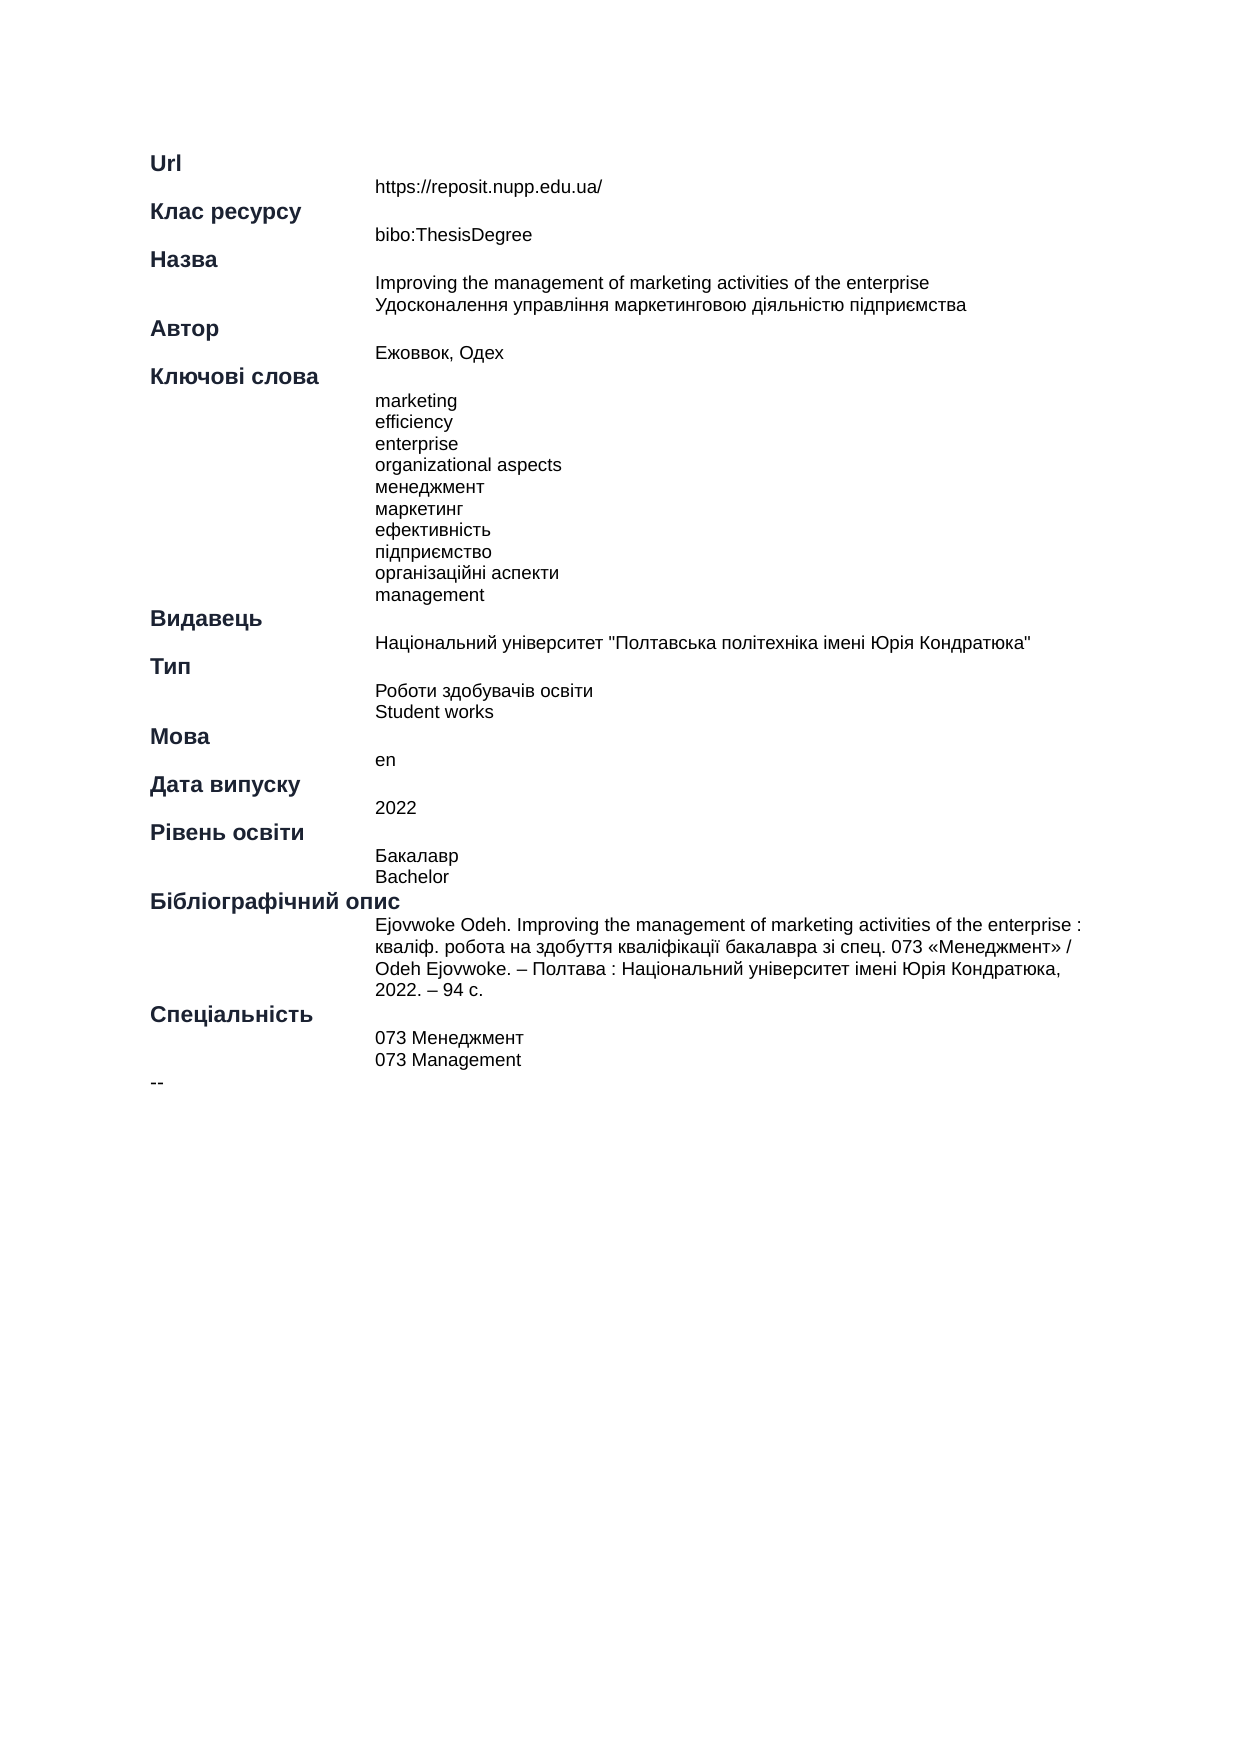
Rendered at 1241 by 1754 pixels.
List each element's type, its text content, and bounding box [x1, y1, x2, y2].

text Bachelor [375, 866, 1090, 888]
text Рівень освіти [150, 818, 1090, 845]
text Спеціальність [150, 1001, 1090, 1027]
text marketing [375, 389, 1090, 411]
text 073 Management [375, 1048, 1090, 1070]
text Тип [150, 653, 1090, 679]
text Удосконалення управління маркетинговою діяльністю підприємства [375, 294, 1090, 315]
text en [375, 749, 1090, 771]
text Автор [150, 315, 1090, 342]
text enterprise [375, 433, 1090, 454]
text Бакалавр [375, 845, 1090, 866]
text Student works [375, 701, 1090, 723]
text Назва [150, 246, 1090, 272]
text Ежоввок, Одех [375, 342, 1090, 363]
text Видавець [150, 605, 1090, 632]
text підприємство [375, 541, 1090, 562]
text organizational aspects [375, 454, 1090, 476]
text Improving the management of marketing activities of the enterprise [375, 272, 1090, 294]
text Ejovwoke Odeh. Improving the management of marketing activities of the enterprise : кваліф. робота на здобуття кваліфікації бакалавра зі спец. 073 «Менеджмент» / Odeh Ejovwoke. – Полтава : Національний університет імені Юрія Кондратюка, 2022. – 94 с. [375, 914, 1090, 1001]
text Ключові слова [150, 363, 1090, 389]
text ефективність [375, 519, 1090, 541]
text Дата випуску [150, 771, 1090, 797]
text 2022 [375, 797, 1090, 818]
text Бібліографічний опис [150, 888, 1090, 914]
text -- [150, 1070, 1090, 1094]
text Мова [150, 723, 1090, 749]
text https://reposit.nupp.edu.ua/ [375, 176, 1090, 198]
text Роботи здобувачів освіти [375, 679, 1090, 701]
text efficiency [375, 411, 1090, 433]
text management [375, 584, 1090, 605]
text Url [150, 150, 1090, 176]
text менеджмент [375, 476, 1090, 497]
text bibo:ThesisDegree [375, 224, 1090, 246]
text Клас ресурсу [150, 198, 1090, 224]
text Національний університет "Полтавська політехніка імені Юрія Кондратюка" [375, 632, 1090, 653]
text 073 Менеджмент [375, 1027, 1090, 1048]
text організаційні аспекти [375, 562, 1090, 584]
text маркетинг [375, 497, 1090, 519]
